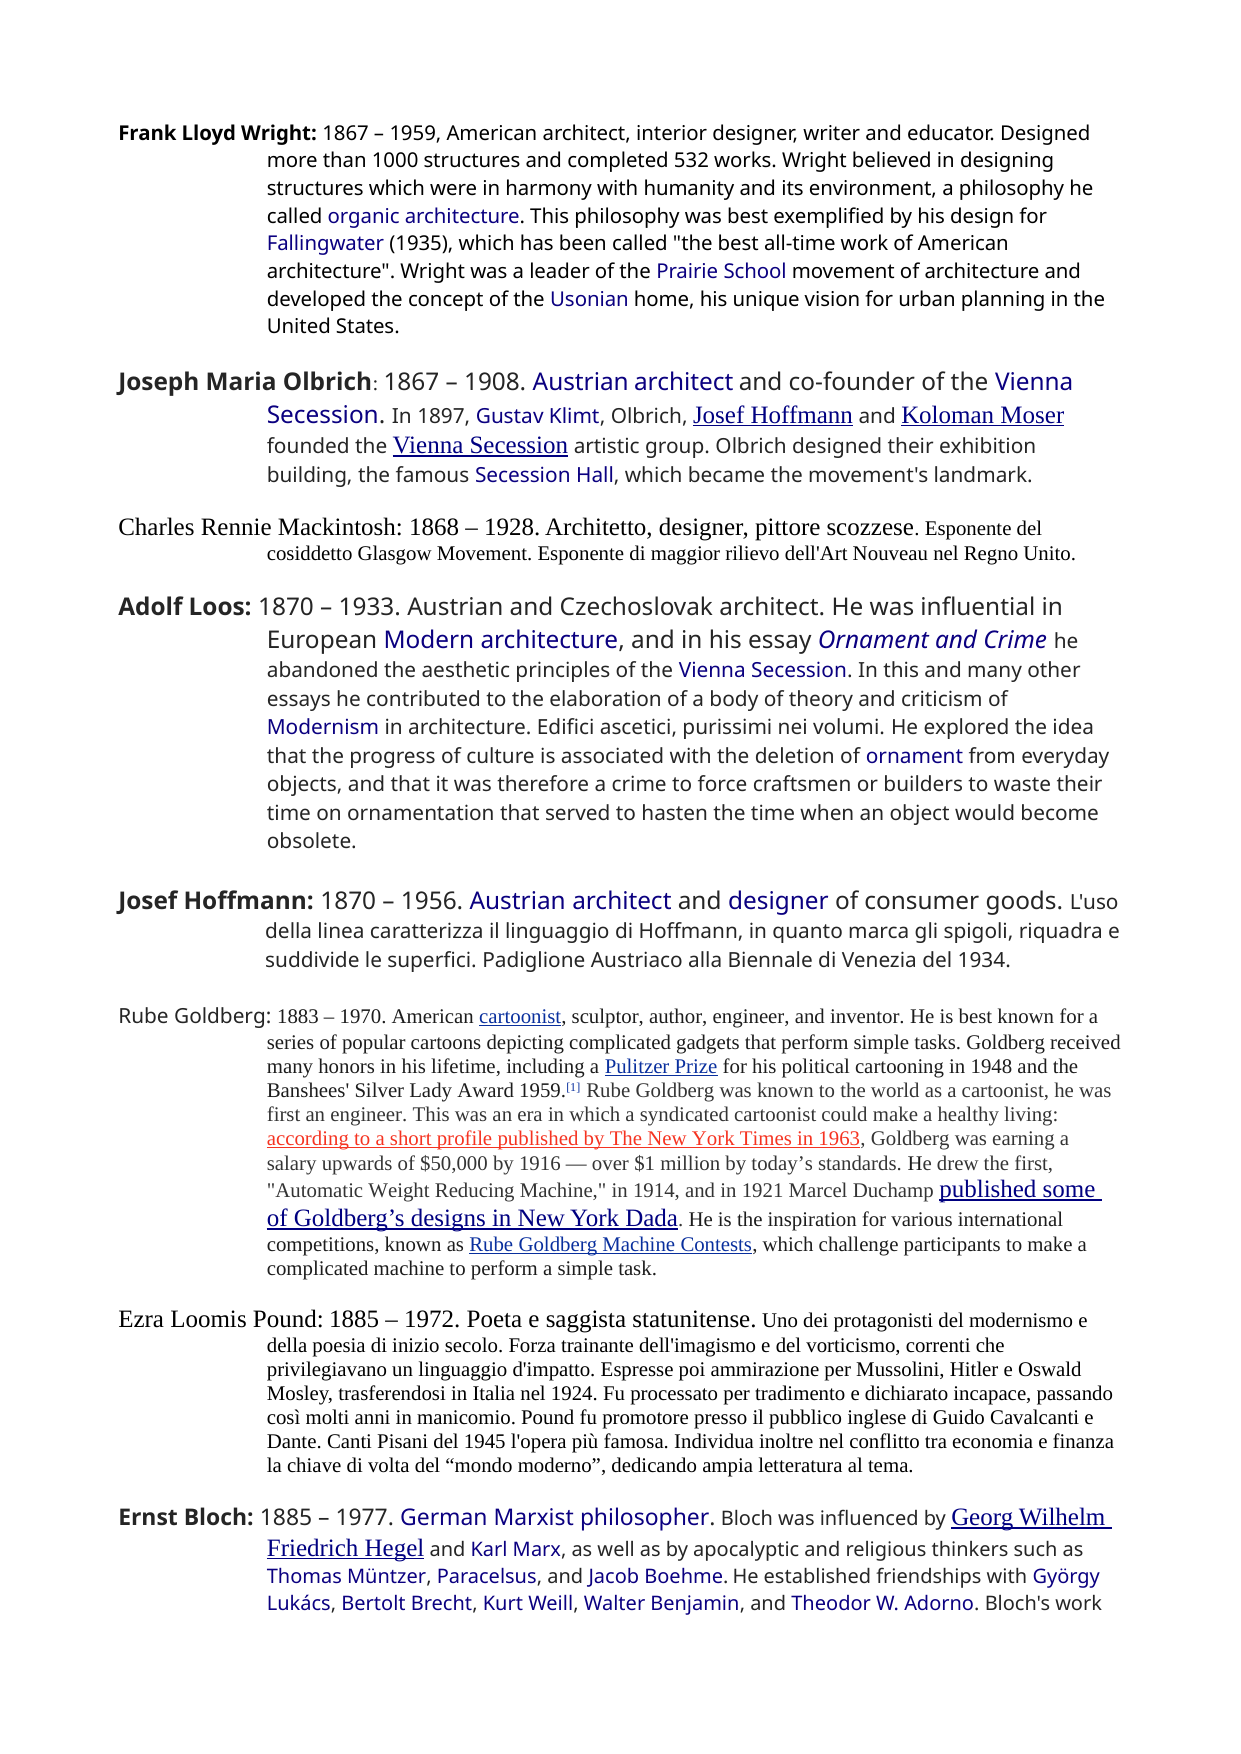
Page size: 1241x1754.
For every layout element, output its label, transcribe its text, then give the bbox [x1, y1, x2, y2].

text Adolf Loos: 1870 – 1933. Austrian and Czechoslovak architect. He was influential in European Modern architecture, and in his essay Ornament and Crime he abandoned the aesthetic principles of the Vienna Secession. In this and many other essays he contributed to the elaboration of a body of theory and criticism of Modernism in architecture. Edifici ascetici, purissimi nei volumi. He explored the idea that the progress of culture is associated with the deletion of ornament from everyday objects, and that it was therefore a crime to force craftsmen or builders to waste their time on ornamentation that served to hasten the time when an object would become obsolete. [118, 589, 1122, 855]
text Josef Hoffmann: 1870 – 1956. Austrian architect and designer of consumer goods. L'uso della linea caratterizza il linguaggio di Hoffmann, in quanto marca gli spigoli, riquadra e suddivide le superfici. Padiglione Austriaco alla Biennale di Venezia del 1934. [118, 883, 1122, 973]
text Ernst Bloch: 1885 – 1977. German Marxist philosopher. Bloch was influenced by Georg Wilhelm Friedrich Hegel and Karl Marx, as well as by apocalyptic and religious thinkers such as Thomas Müntzer, Paracelsus, and Jacob Boehme. He established friendships with György Lukács, Bertolt Brecht, Kurt Weill, Walter Benjamin, and Theodor W. Adorno. Bloch's work [118, 1501, 1122, 1616]
text Joseph Maria Olbrich: 1867 – 1908. Austrian architect and co-founder of the Vienna Secession. In 1897, Gustav Klimt, Olbrich, Josef Hoffmann and Koloman Moser founded the Vienna Secession artistic group. Olbrich designed their exhibition building, the famous Secession Hall, which became the movement's landmark. [118, 364, 1122, 488]
text Frank Lloyd Wright: 1867 – 1959, American architect, interior designer, writer and educator. Designed more than 1000 structures and completed 532 works. Wright believed in designing structures which were in harmony with humanity and its environment, a philosophy he called organic architecture. This philosophy was best exemplified by his design for Fallingwater (1935), which has been called "the best all-time work of American architecture". Wright was a leader of the Prairie School movement of architecture and developed the concept of the Usonian home, his unique vision for urban planning in the United States. [118, 118, 1122, 340]
text Charles Rennie Mackintosh: 1868 – 1928. Architetto, designer, pittore scozzese. Esponente del cosiddetto Glasgow Movement. Esponente di maggior rilievo dell'Art Nouveau nel Regno Unito. [118, 512, 1122, 565]
text Ezra Loomis Pound: 1885 – 1972. Poeta e saggista statunitense. Uno dei protagonisti del modernismo e della poesia di inizio secolo. Forza trainante dell'imagismo e del vorticismo, correnti che privilegiavano un linguaggio d'impatto. Espresse poi ammirazione per Mussolini, Hitler e Oswald Mosley, trasferendosi in Italia nel 1924. Fu processato per tradimento e dichiarato incapace, passando così molti anni in manicomio. Pound fu promotore presso il pubblico inglese di Guido Cavalcanti e Dante. Canti Pisani del 1945 l'opera più famosa. Individua inoltre nel conflitto tra economia e finanza la chiave di volta del “mondo moderno”, dedicando ampia letteratura al tema. [118, 1304, 1122, 1477]
text Rube Goldberg: 1883 – 1970. American cartoonist, sculptor, author, engineer, and inventor. He is best known for a series of popular cartoons depicting complicated gadgets that perform simple tasks. Goldberg received many honors in his lifetime, including a Pulitzer Prize for his political cartooning in 1948 and the Banshees' Silver Lady Award 1959.[1] Rube Goldberg was known to the world as a cartoonist, he was first an engineer. This was an era in which a syndicated cartoonist could make a healthy living: according to a short profile published by The New York Times in 1963, Goldberg was earning a salary upwards of $50,000 by 1916 — over $1 million by today’s standards. He drew the first, "Automatic Weight Reducing Machine," in 1914, and in 1921 Marcel Duchamp published some of Goldberg’s designs in New York Dada. He is the inspiration for various international competitions, known as Rube Goldberg Machine Contests, which challenge participants to make a complicated machine to perform a simple task. [118, 1002, 1122, 1280]
